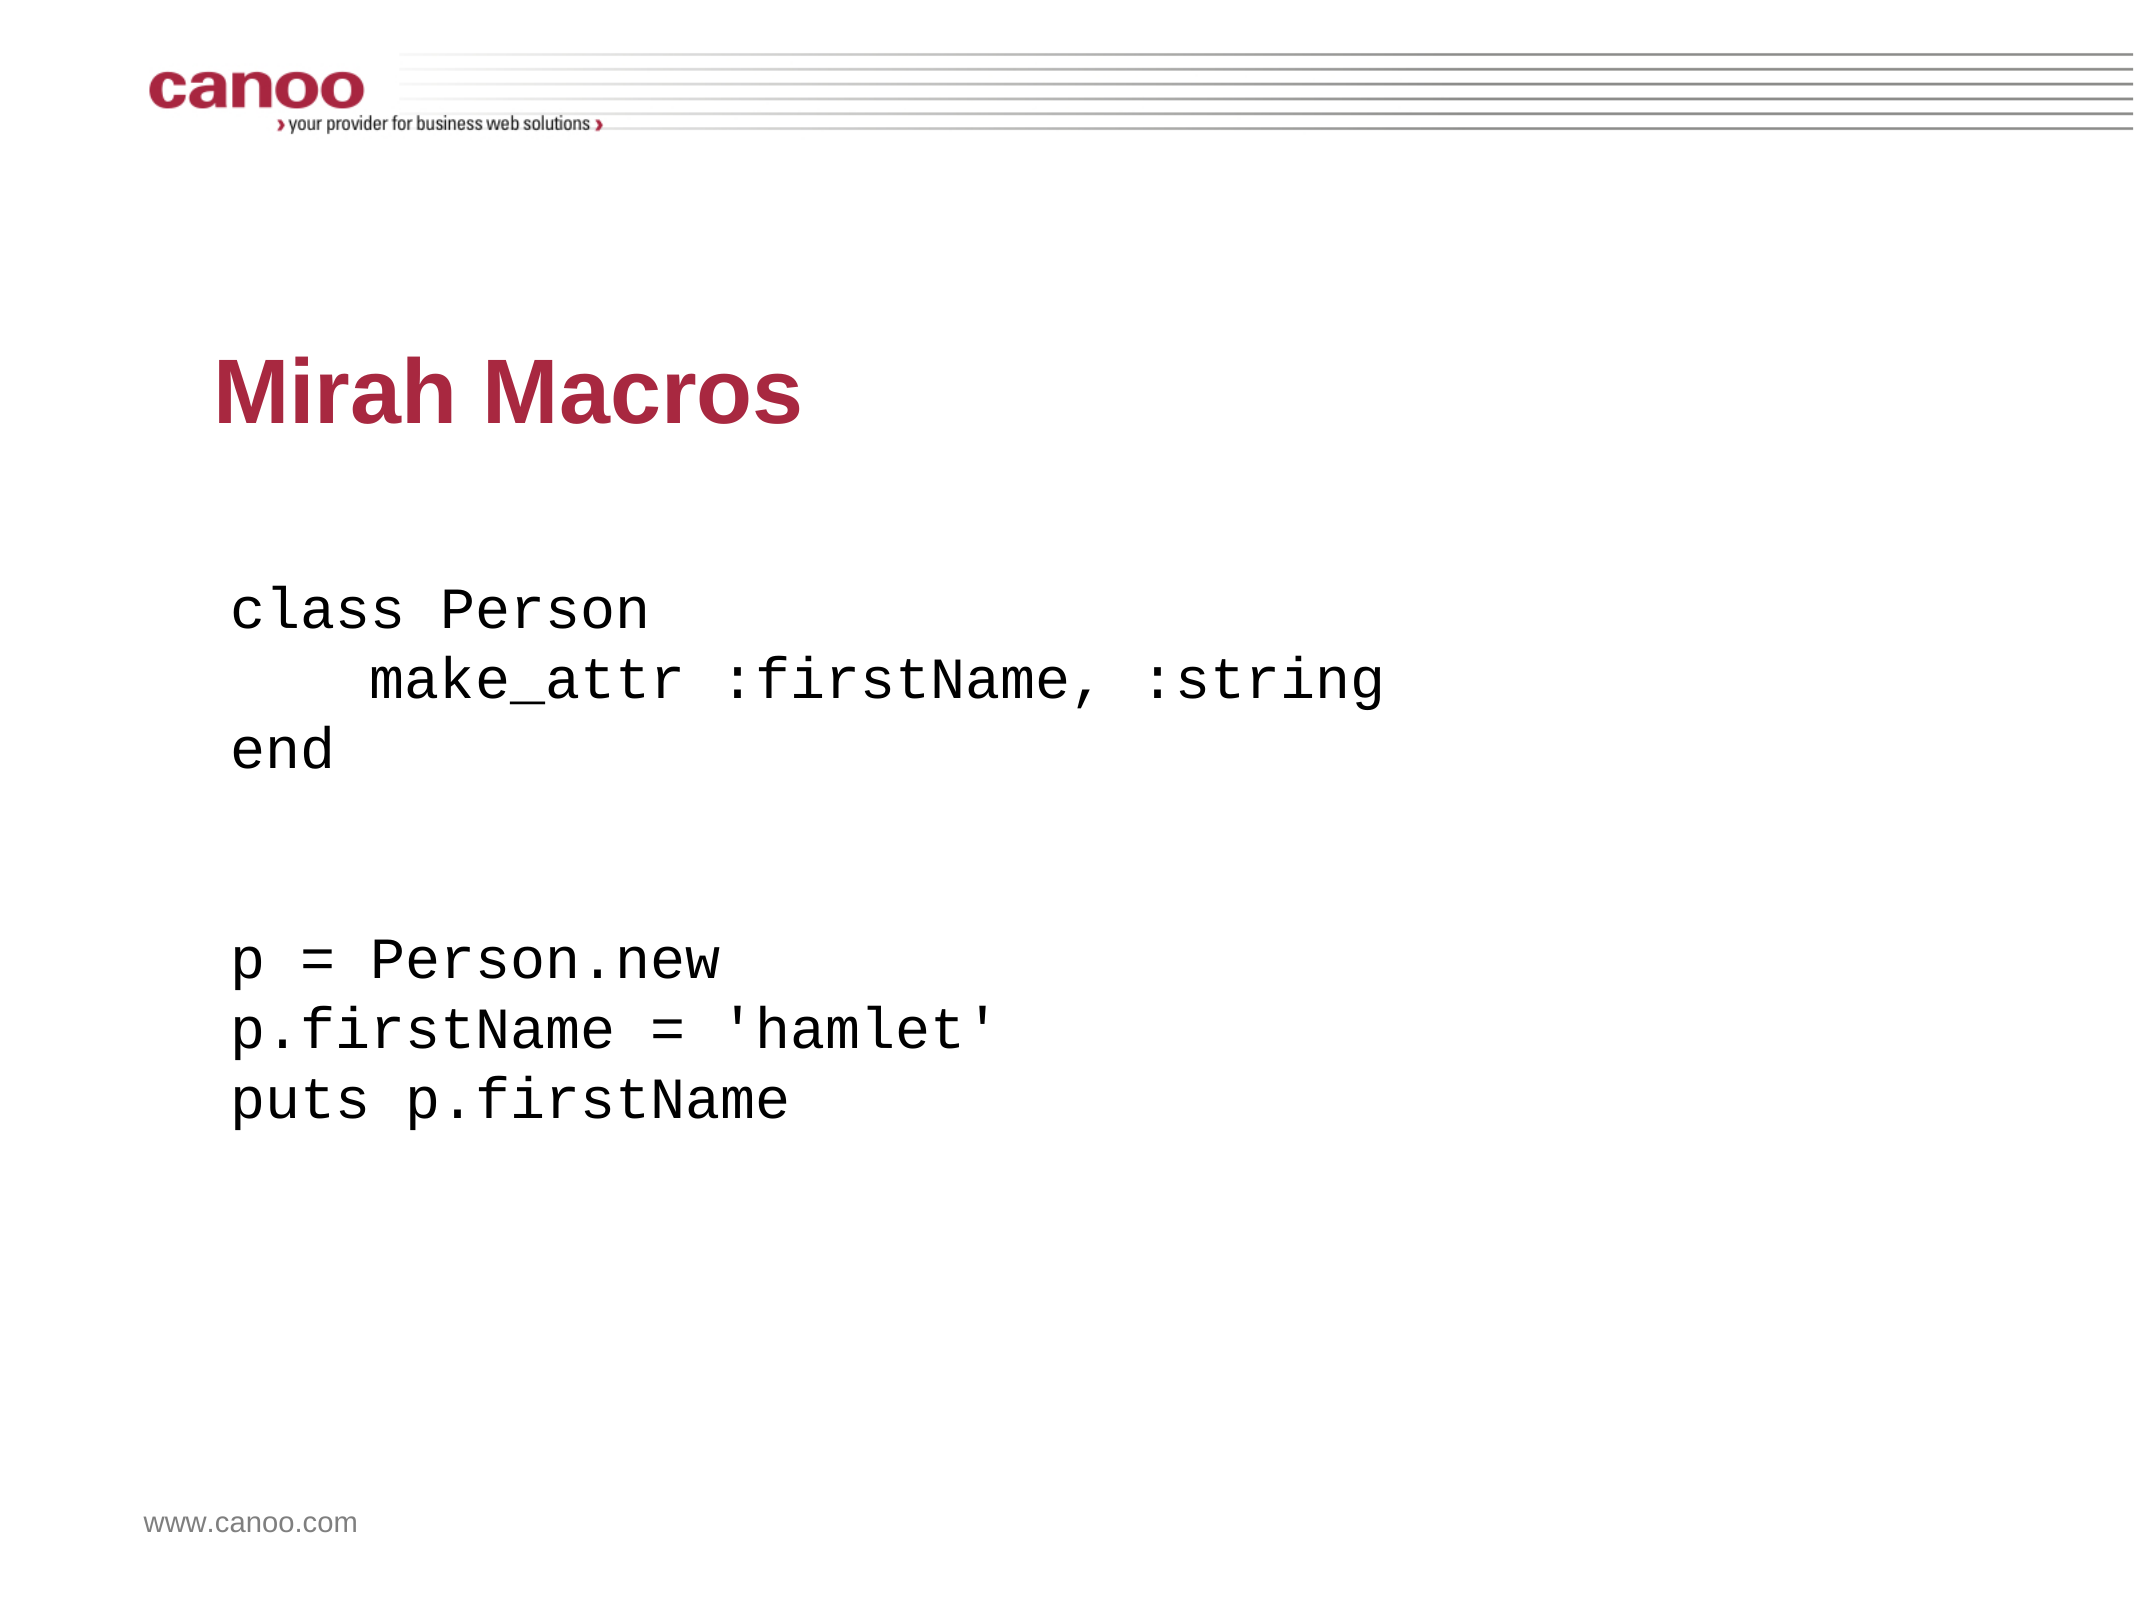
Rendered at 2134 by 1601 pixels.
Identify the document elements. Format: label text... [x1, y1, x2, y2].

picture [0, 21, 2134, 188]
title Mirah Macros [204, 220, 2020, 451]
text_box class Person make_attr :firstName, :string end p = Person.new p.firstName = 'hamlet' puts p.firstName [215, 562, 1435, 1138]
